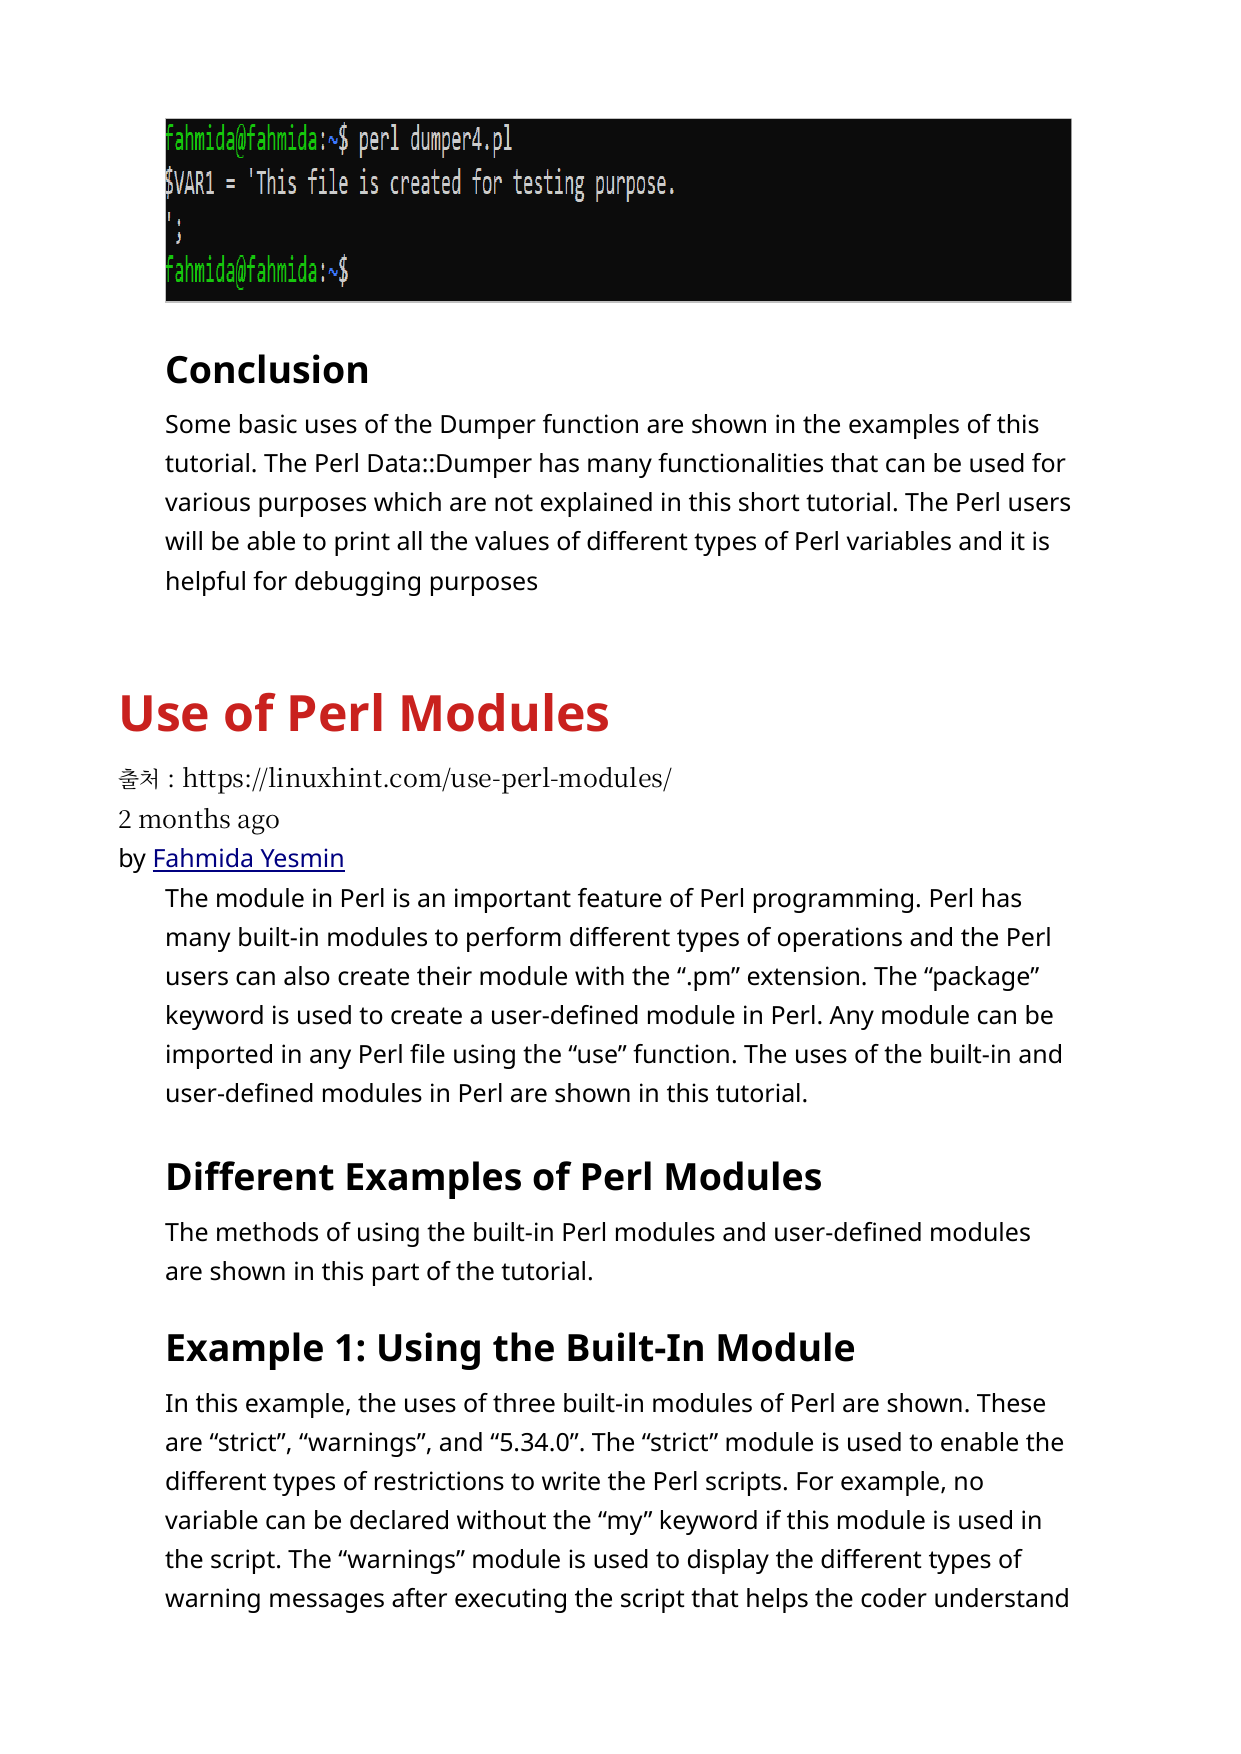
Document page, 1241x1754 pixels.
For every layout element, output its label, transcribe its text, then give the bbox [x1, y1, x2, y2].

text Some basic uses of the Dumper function are shown in the examples of this tutorial. The Perl Data::Dumper has many functionalities that can be used for various purposes which are not explained in this short tutorial. The Perl users will be able to print all the values of different types of Perl variables and it is helpful for debugging purposes [165, 407, 1075, 597]
subtitle Use of Perl Modules [118, 678, 1122, 746]
text The methods of using the built-in Perl modules and user-defined modules are shown in this part of the tutorial. [165, 1214, 1075, 1287]
picture [165, 118, 1072, 303]
text 2 months ago [118, 800, 1122, 836]
text The module in Perl is an important feature of Perl programming. Perl has many built-in modules to perform different types of operations and the Perl users can also create their module with the “.pm” extension. The “package” keyword is used to create a user-defined module in Perl. Any module can be imported in any Perl file using the “use” function. The uses of the built-in and user-defined modules in Perl are shown in this tutorial. [165, 880, 1075, 1110]
subtitle Conclusion [165, 343, 1075, 394]
subtitle Different Examples of Perl Modules [165, 1151, 1075, 1202]
text by Fahmida Yesmin [118, 841, 1122, 875]
subtitle Example 1: Using the Built-In Module [165, 1322, 1075, 1373]
text In this example, the uses of three built-in modules of Perl are shown. These are “strict”, “warnings”, and “5.34.0”. The “strict” module is used to enable the different types of restrictions to write the Perl scripts. For example, no variable can be declared without the “my” keyword if this module is used in the script. The “warnings” module is used to display the different types of warning messages after executing the script that helps the coder understand [165, 1385, 1075, 1615]
text 출처 : https://linuxhint.com/use-perl-modules/ [118, 758, 1122, 794]
